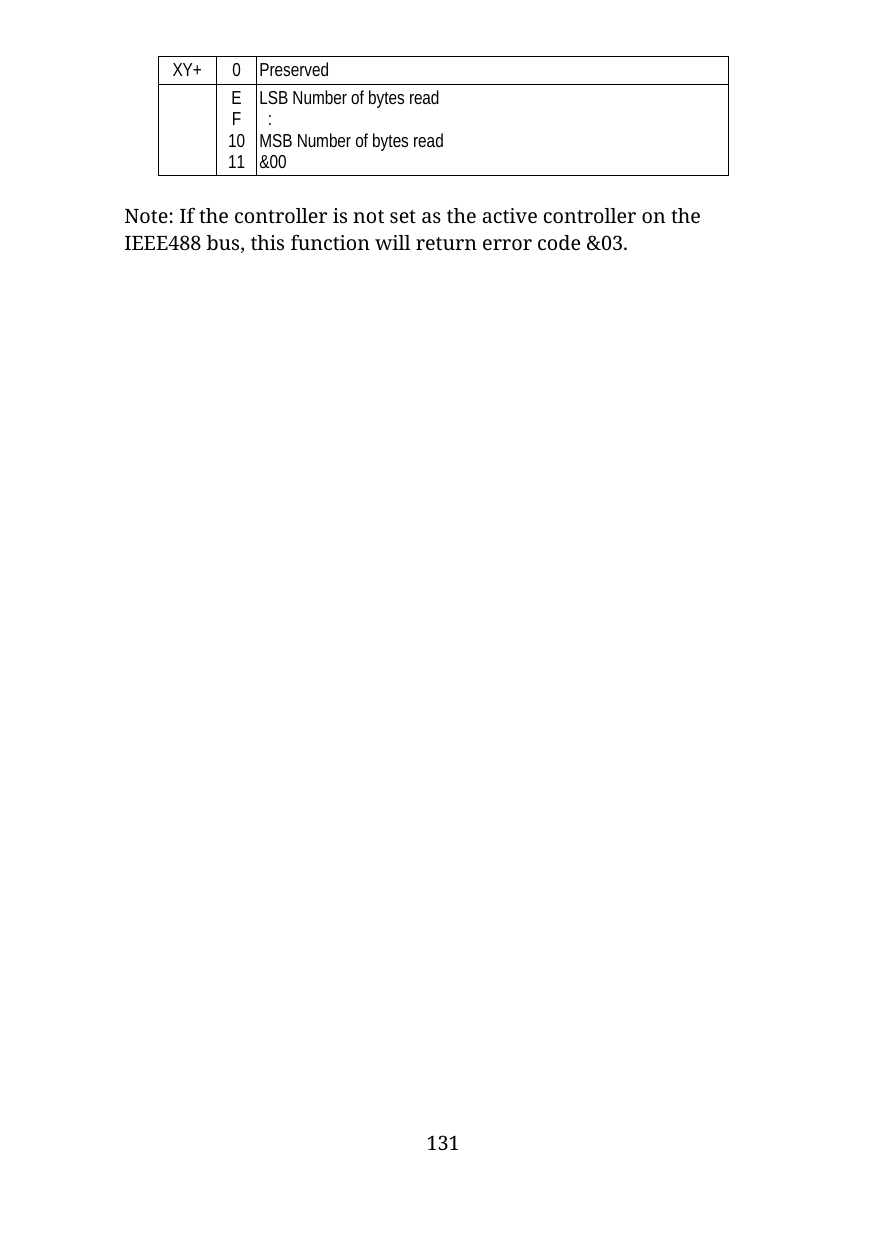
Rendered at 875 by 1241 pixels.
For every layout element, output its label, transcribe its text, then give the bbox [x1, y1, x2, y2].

table_header [159, 85, 216, 175]
table_cell LSB Number of bytes read : MSB Number of bytes read &00 [257, 85, 728, 175]
text Note: If the controller is not set as the active controller on the IEEE488 bus, this function will return error code &03. [124, 202, 762, 256]
table_header 0 [217, 57, 256, 84]
table_cell E F 10 11 [217, 85, 256, 175]
table_header Preserved [257, 57, 728, 84]
table_header XY+ [159, 57, 216, 84]
